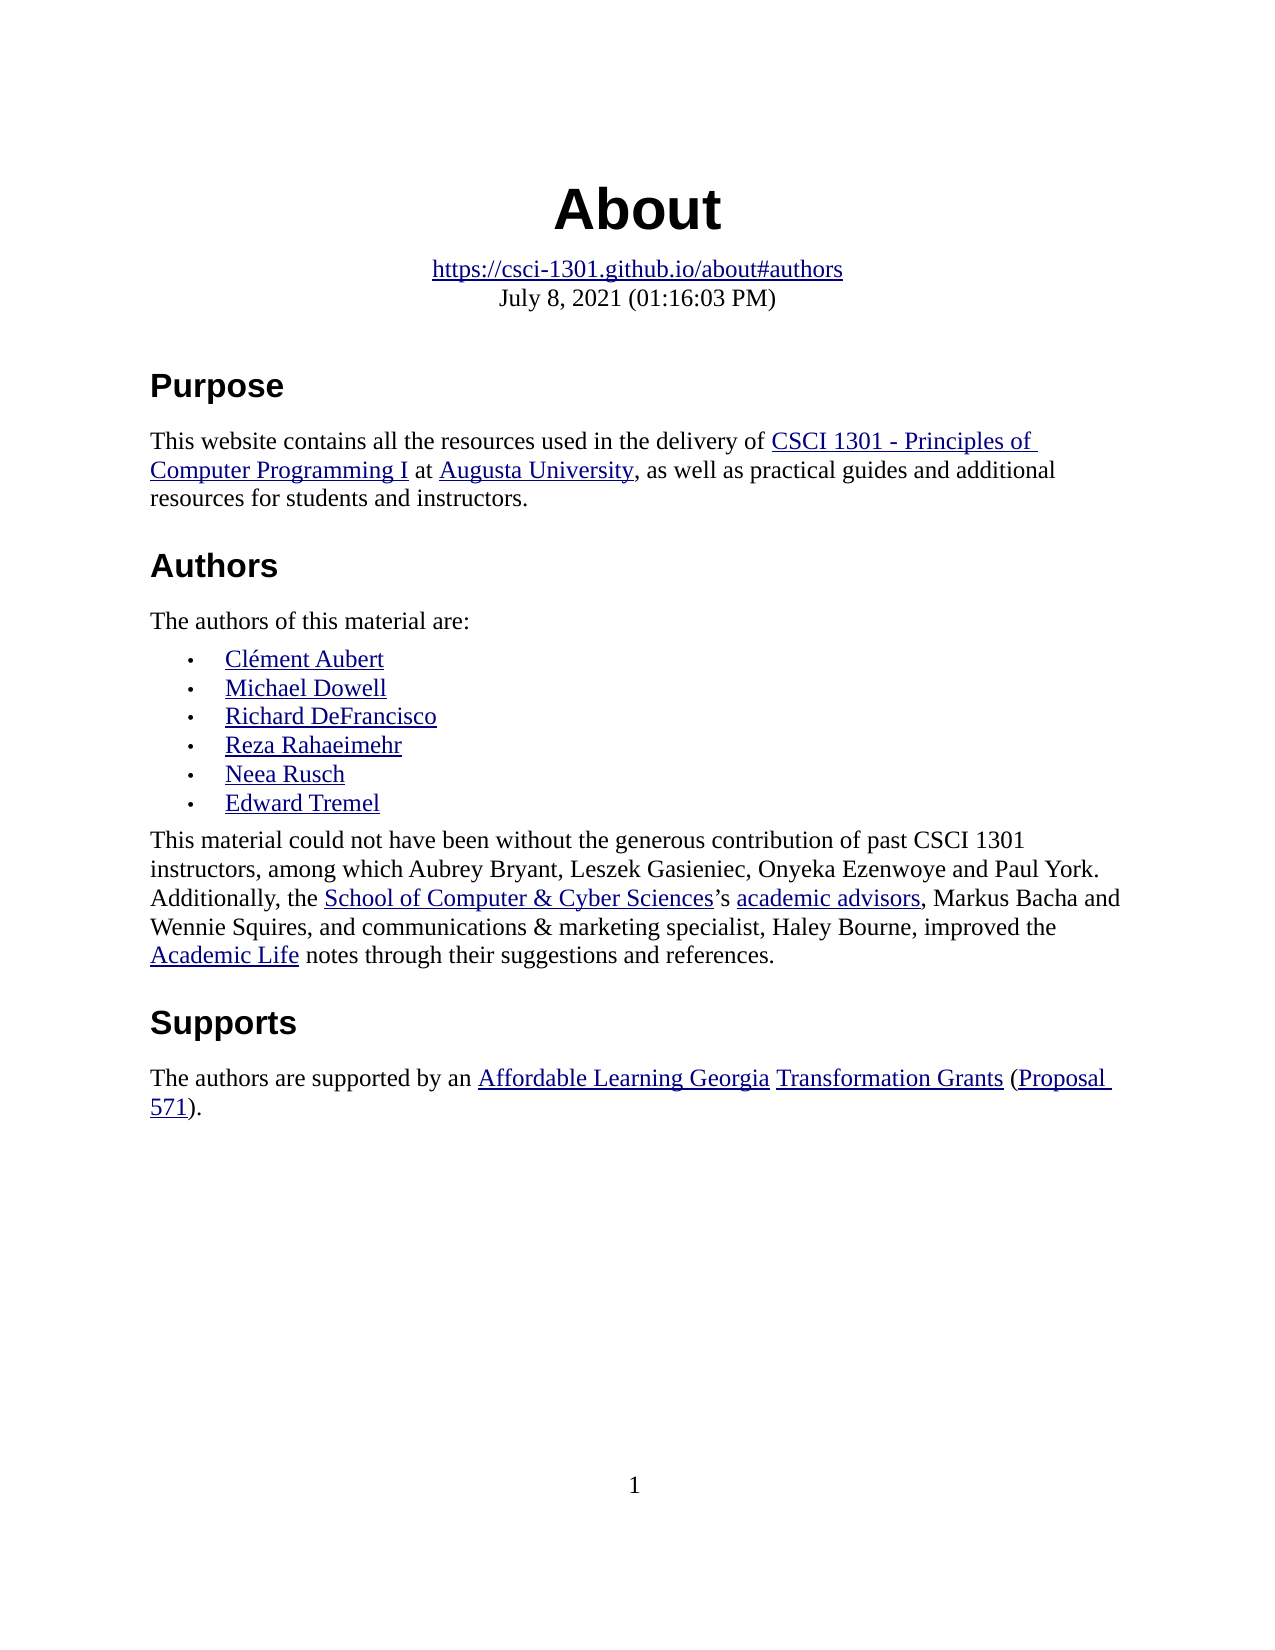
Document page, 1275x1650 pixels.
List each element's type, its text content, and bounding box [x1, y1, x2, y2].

text The authors of this material are: [150, 606, 1125, 635]
list Richard DeFrancisco [187, 701, 1125, 730]
text July 8, 2021 (01:16:03 PM) [150, 283, 1125, 312]
title About [150, 175, 1125, 242]
subtitle Supports [150, 1003, 1125, 1042]
text This material could not have been without the generous contribution of past CSCI 1301 instructors, among which Aubrey Bryant, Leszek Gasieniec, Onyeka Ezenwoye and Paul York. Additionally, the School of Computer & Cyber Sciences’s academic advisors, Markus Bacha and Wennie Squires, and communications & marketing specialist, Haley Bourne, improved the Academic Life notes through their suggestions and references. [150, 825, 1125, 969]
text https://csci-1301.github.io/about#authors [150, 254, 1125, 283]
subtitle Authors [150, 546, 1125, 585]
list Neea Rusch [187, 759, 1125, 788]
list Clément Aubert [187, 644, 1125, 673]
text This website contains all the resources used in the delivery of CSCI 1301 - Principles of Computer Programming I at Augusta University, as well as practical guides and additional resources for students and instructors. [150, 426, 1125, 512]
list Edward Tremel [187, 788, 1125, 816]
list Michael Dowell [187, 673, 1125, 701]
text The authors are supported by an Affordable Learning Georgia Transformation Grants (Proposal 571). [150, 1063, 1125, 1121]
list Reza Rahaeimehr [187, 730, 1125, 759]
subtitle Purpose [150, 366, 1125, 404]
